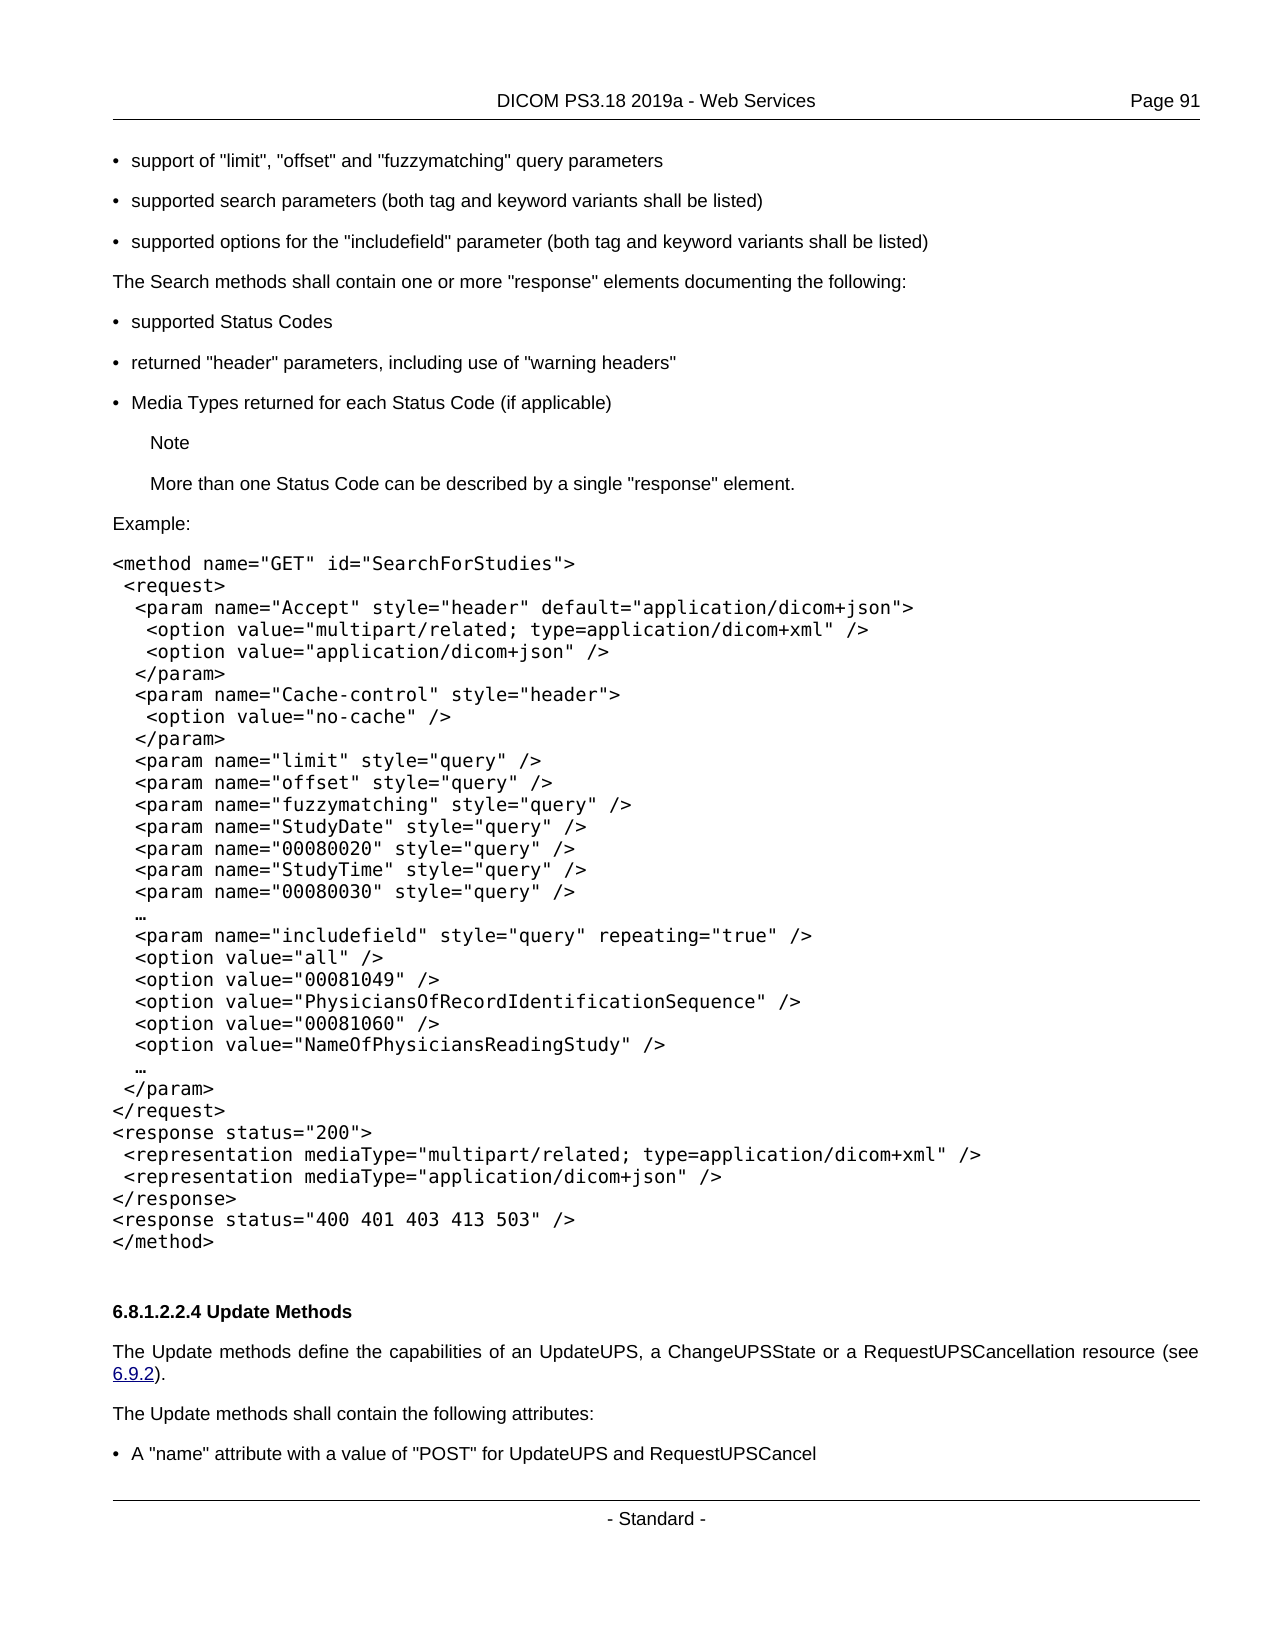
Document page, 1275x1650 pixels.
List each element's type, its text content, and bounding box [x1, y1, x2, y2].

text The Update methods shall contain the following attributes: [112, 1403, 1200, 1424]
text The Search methods shall contain one or more "response" elements documenting the following: [112, 271, 1200, 292]
list support of "limit", "offset" and "fuzzymatching" query parameters [112, 150, 1200, 172]
list returned "header" parameters, including use of "warning headers" [112, 352, 1200, 373]
text Example: [112, 513, 1200, 534]
list supported search parameters (both tag and keyword variants shall be listed) [112, 190, 1200, 212]
list supported options for the "includefield" parameter (both tag and keyword variants shall be listed) [112, 231, 1200, 252]
text <method name="GET" id="SearchForStudies"> <request> <param name="Accept" style="header" default="application/dicom+json"> <option value="multipart/related; type=application/dicom+xml" /> <option value="application/dicom+json" /> </param> <param name="Cache-control" style="header"> <option value="no-cache" /> </param> <param name="limit" style="query" /> <param name="offset" style="query" /> <param name="fuzzymatching" style="query" /> <param name="StudyDate" style="query" /> <param name="00080020" style="query" /> <param name="StudyTime" style="query" /> <param name="00080030" style="query" /> … <param name="includefield" style="query" repeating="true" /> <option value="all" /> <option value="00081049" /> <option value="PhysiciansOfRecordIdentificationSequence" /> <option value="00081060" /> <option value="NameOfPhysiciansReadingStudy" /> … </param> </request> <response status="200"> <representation mediaType="multipart/related; type=application/dicom+xml" /> <representation mediaType="application/dicom+json" /> </response> <response status="400 401 403 413 503" /> </method> [112, 553, 1200, 1282]
list A "name" attribute with a value of "POST" for UpdateUPS and RequestUPSCancel [112, 1443, 1200, 1465]
text Note [150, 432, 1162, 454]
list Media Types returned for each Status Code (if applicable) [112, 392, 1200, 413]
text The Update methods define the capabilities of an UpdateUPS, a ChangeUPSState or a RequestUPSCancellation resource (see 6.9.2). [112, 1341, 1200, 1384]
text 6.8.1.2.2.4 Update Methods [112, 1301, 1200, 1322]
text More than one Status Code can be described by a single "response" element. [150, 472, 1162, 494]
list supported Status Codes [112, 311, 1200, 333]
